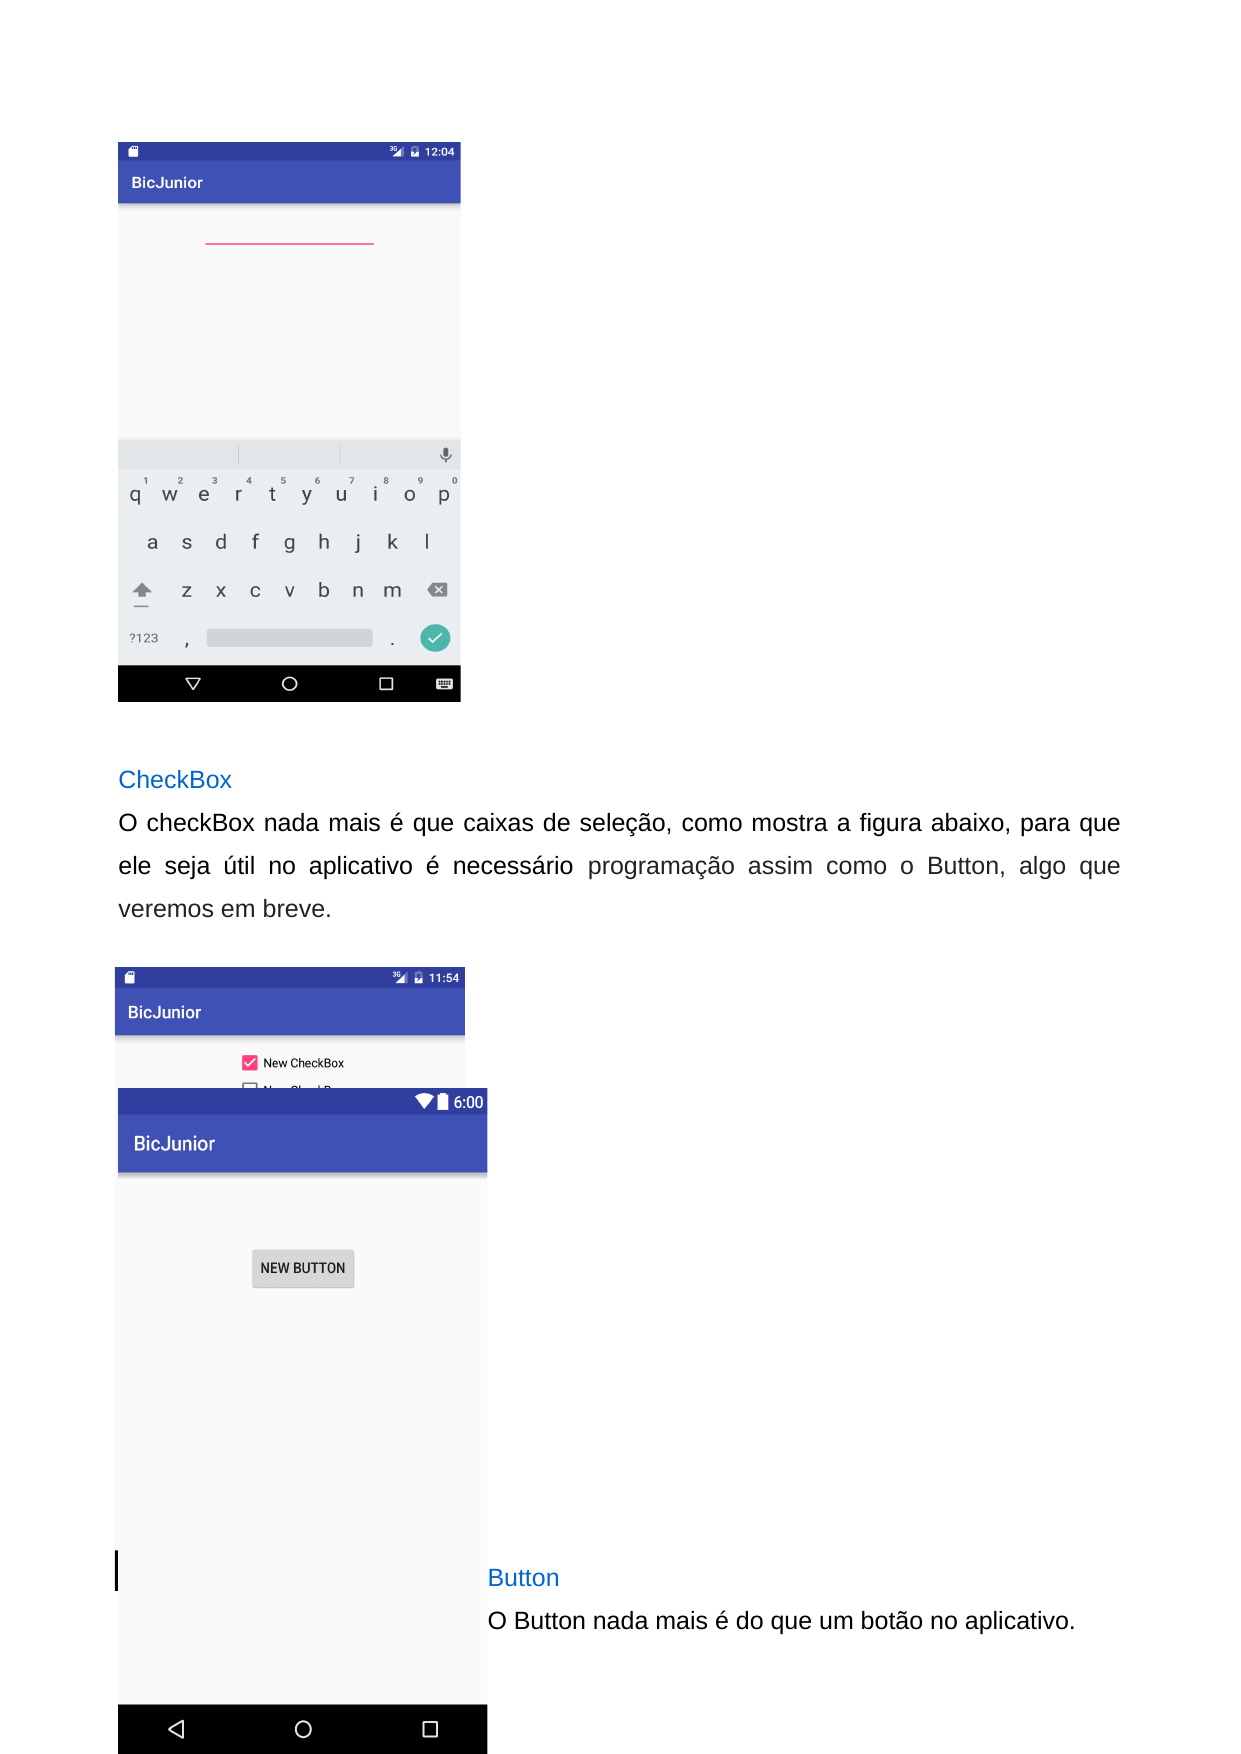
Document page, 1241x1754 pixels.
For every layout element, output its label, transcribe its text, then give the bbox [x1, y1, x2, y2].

picture [114, 967, 488, 1754]
text Button [488, 1562, 1122, 1591]
text CheckBox [118, 765, 1122, 794]
text O checkBox nada mais é que caixas de seleção, como mostra a figura abaixo, para que ele seja útil no aplicativo é necessário programação assim como o Button, algo que veremos em breve. [118, 808, 1122, 923]
text O Button nada mais é do que um botão no aplicativo. [488, 1606, 1122, 1634]
picture [118, 142, 461, 702]
